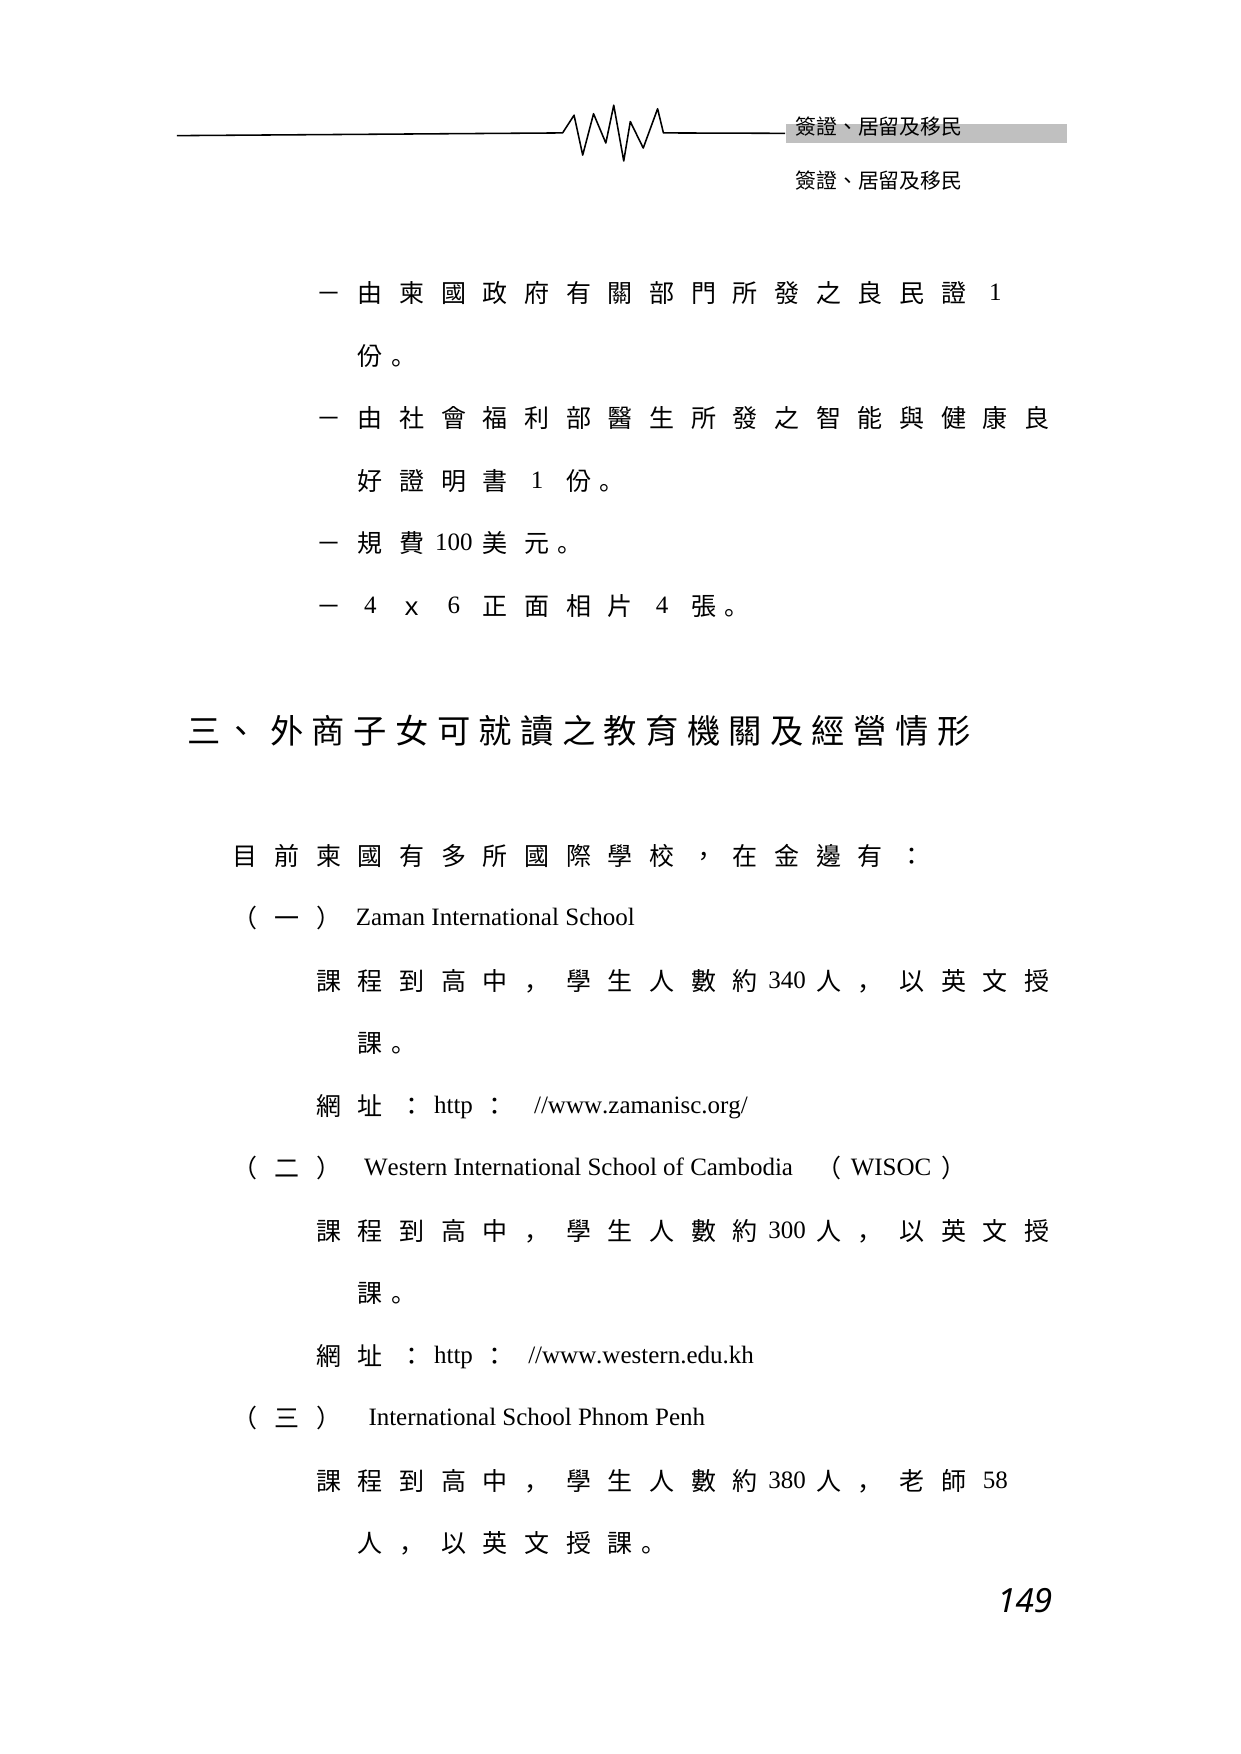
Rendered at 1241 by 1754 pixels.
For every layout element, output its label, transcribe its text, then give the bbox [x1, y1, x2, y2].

text 目前柬國有多所國際學校，在金邊有： [207, 813, 1058, 875]
text （三）International School Phnom Penh [207, 1375, 1058, 1438]
text 課程到高中，學生人數約300人，以英文授課。 [281, 1188, 1058, 1313]
text －由柬國政府有關部門所發之良民證1份。 [281, 250, 1058, 375]
text －4ｘ6正面相片4張。 [281, 563, 1058, 625]
text （一）Zaman International School [207, 875, 1058, 938]
text 網址：http：//www.zamanisc.org/ [281, 1063, 1058, 1125]
text 三、外商子女可就讀之教育機關及經營情形 [183, 688, 1058, 750]
text （二）Western International School of Cambodia（WISOC） [207, 1125, 1058, 1188]
text 網址：http：//www.western.edu.kh [281, 1313, 1058, 1375]
text 課程到高中，學生人數約380人，老師58人，以英文授課。 [281, 1438, 1058, 1563]
text 課程到高中，學生人數約340人，以英文授課。 [281, 938, 1058, 1063]
text －由社會福利部醫生所發之智能與健康良好證明書1份。 [281, 375, 1058, 500]
text －規費100美元。 [281, 500, 1058, 563]
